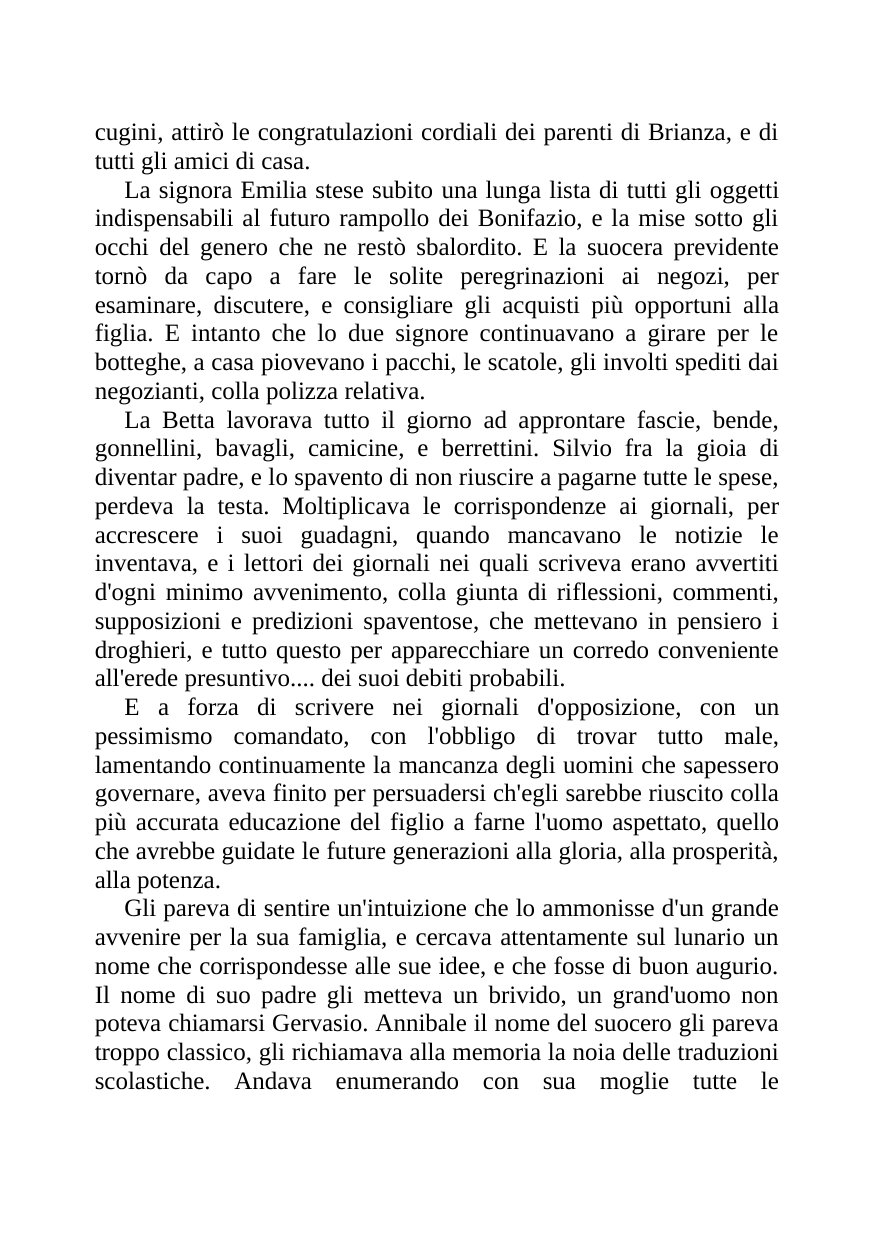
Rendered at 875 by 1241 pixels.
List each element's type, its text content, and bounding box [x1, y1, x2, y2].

text Gli pareva di sentire un'intuizione che lo ammonisse d'un grande avvenire per la sua famiglia, e cercava attentamente sul lunario un nome che corrispondesse alle sue idee, e che fosse di buon augurio. Il nome di suo padre gli metteva un brivido, un grand'uomo non poteva chiamarsi Gervasio. Annibale il nome del suocero gli pareva troppo classico, gli richiamava alla memoria la noia delle traduzioni scolastiche. Andava enumerando con sua moglie tutte le [94, 893, 779, 1095]
text E a forza di scrivere nei giornali d'opposizione, con un pessimismo comandato, con l'obbligo di trovar tutto male, lamentando continuamente la mancanza degli uomini che sapessero governare, aveva finito per persuadersi ch'egli sarebbe riuscito colla più accurata educazione del figlio a farne l'uomo aspettato, quello che avrebbe guidate le future generazioni alla gloria, alla prosperità, alla potenza. [94, 692, 779, 893]
text cugini, attirò le congratulazioni cordiali dei parenti di Brianza, e di tutti gli amici di casa. [94, 117, 779, 175]
text La Betta lavorava tutto il giorno ad approntare fascie, bende, gonnellini, bavagli, camicine, e berrettini. Silvio fra la gioia di diventar padre, e lo spavento di non riuscire a pagarne tutte le spese, perdeva la testa. Moltiplicava le corrispondenze ai giornali, per accrescere i suoi guadagni, quando mancavano le notizie le inventava, e i lettori dei giornali nei quali scriveva erano avvertiti d'ogni minimo avvenimento, colla giunta di riflessioni, commenti, supposizioni e predizioni spaventose, che mettevano in pensiero i droghieri, e tutto questo per apparecchiare un corredo conveniente all'erede presuntivo.... dei suoi debiti probabili. [94, 405, 779, 692]
text La signora Emilia stese subito una lunga lista di tutti gli oggetti indispensabili al futuro rampollo dei Bonifazio, e la mise sotto gli occhi del genero che ne restò sbalordito. E la suocera previdente tornò da capo a fare le solite peregrinazioni ai negozi, per esaminare, discutere, e consigliare gli acquisti più opportuni alla figlia. E intanto che lo due signore continuavano a girare per le botteghe, a casa piovevano i pacchi, le scatole, gli involti spediti dai negozianti, colla polizza relativa. [94, 175, 779, 405]
